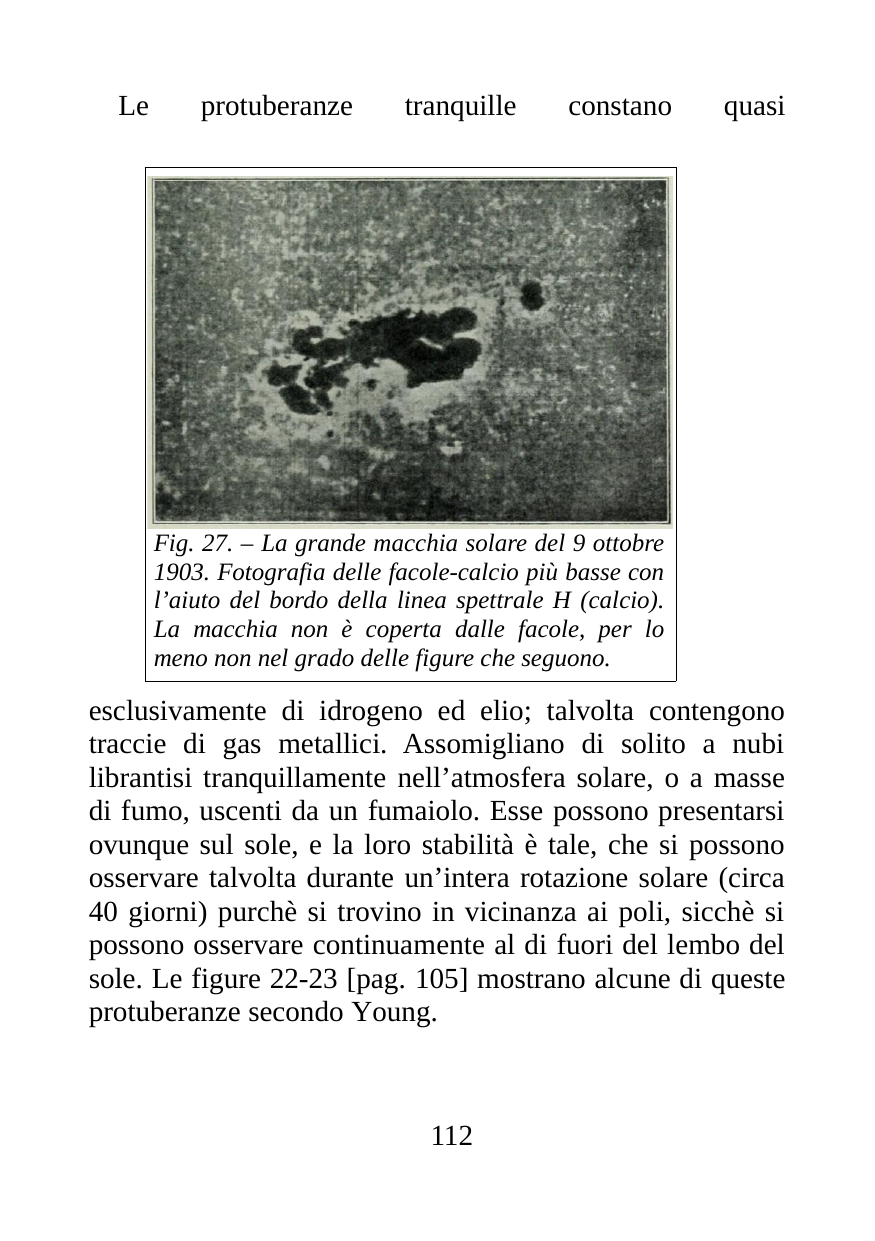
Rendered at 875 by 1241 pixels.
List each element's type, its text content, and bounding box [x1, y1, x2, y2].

picture [147, 176, 674, 529]
text Fig. 27. – La grande macchia solare del 9 ottobre 1903. Fotografia delle facole-calcio più basse con l’aiuto del bordo della linea spettrale H (calcio). La macchia non è coperta dalle facole, per lo meno non nel grado delle figure che seguono. [153, 529, 667, 672]
text Le protuberanze tranquille constano quasi esclusivamente di idrogeno ed elio; talvolta contengono traccie di gas metallici. Assomigliano di solito a nubi librantisi tranquillamente nell’atmosfera solare, o a masse di fumo, uscenti da un fumaiolo. Esse possono presentarsi ovunque sul sole, e la loro stabilità è tale, che si possono osservare talvolta durante un’intera rotazione solare (circa 40 giorni) purchè si trovino in vicinanza ai poli, sicchè si possono osservare continuamente al di fuori del lembo del sole. Le figure 22-23 [pag. 102] mostrano alcune di queste protuberanze secondo Young. [88, 88, 786, 1028]
